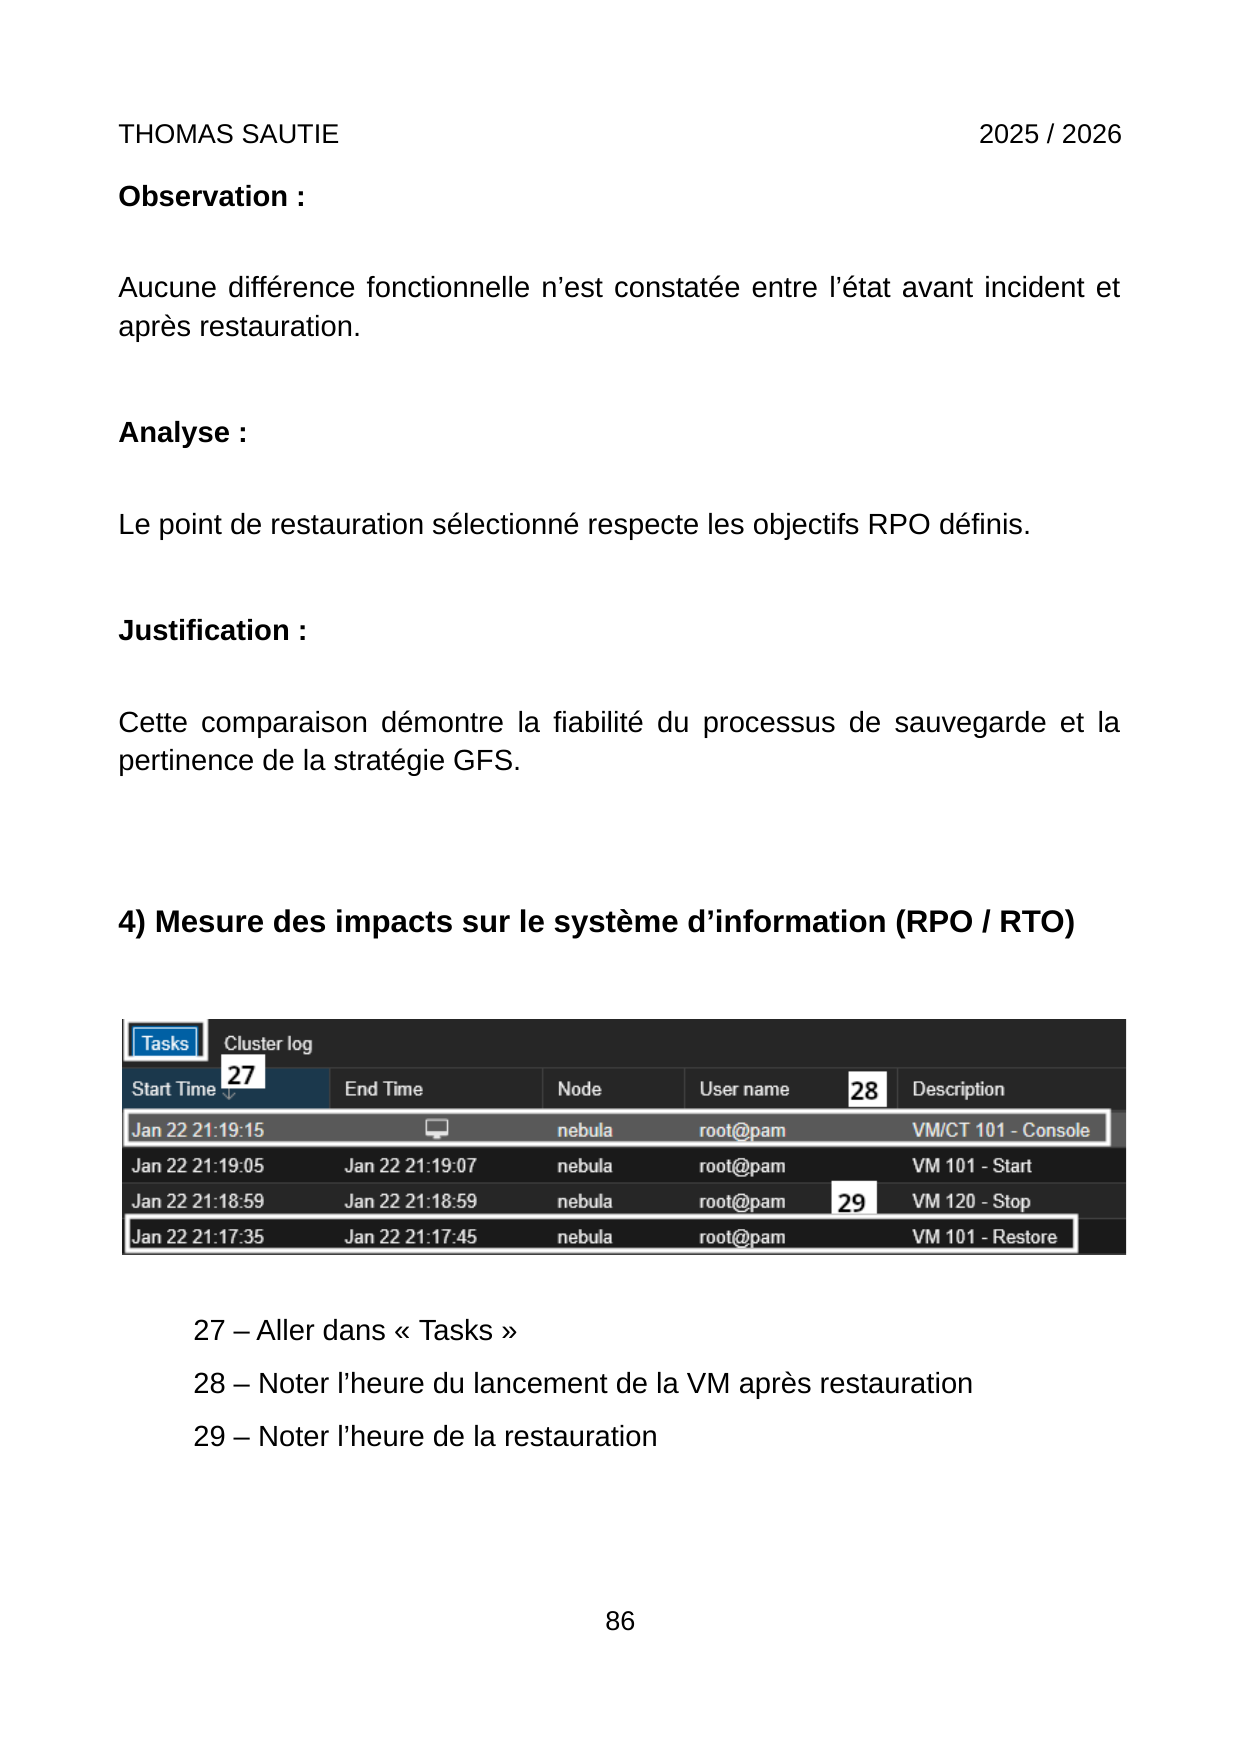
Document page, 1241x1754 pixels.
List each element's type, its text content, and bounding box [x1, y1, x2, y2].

text 4) Mesure des impacts sur le système d’information (RPO / RTO) [118, 903, 1122, 939]
text Observation : [118, 179, 1122, 212]
list 27 – Aller dans « Tasks » [164, 1313, 1122, 1347]
text Cette comparaison démontre la fiabilité du processus de sauvegarde et la pertinence de la stratégie GFS. [118, 666, 1122, 777]
picture [122, 1019, 1127, 1255]
list 29 – Noter l’heure de la restauration [164, 1419, 1122, 1453]
text Analyse : [118, 415, 1122, 449]
text Le point de restauration sélectionné respecte les objectifs RPO définis. [118, 468, 1122, 541]
text Aucune différence fonctionnelle n’est constatée entre l’état avant incident et après restauration. [118, 232, 1122, 343]
list 28 – Noter l’heure du lancement de la VM après restauration [164, 1366, 1122, 1400]
text Justification : [118, 613, 1122, 647]
